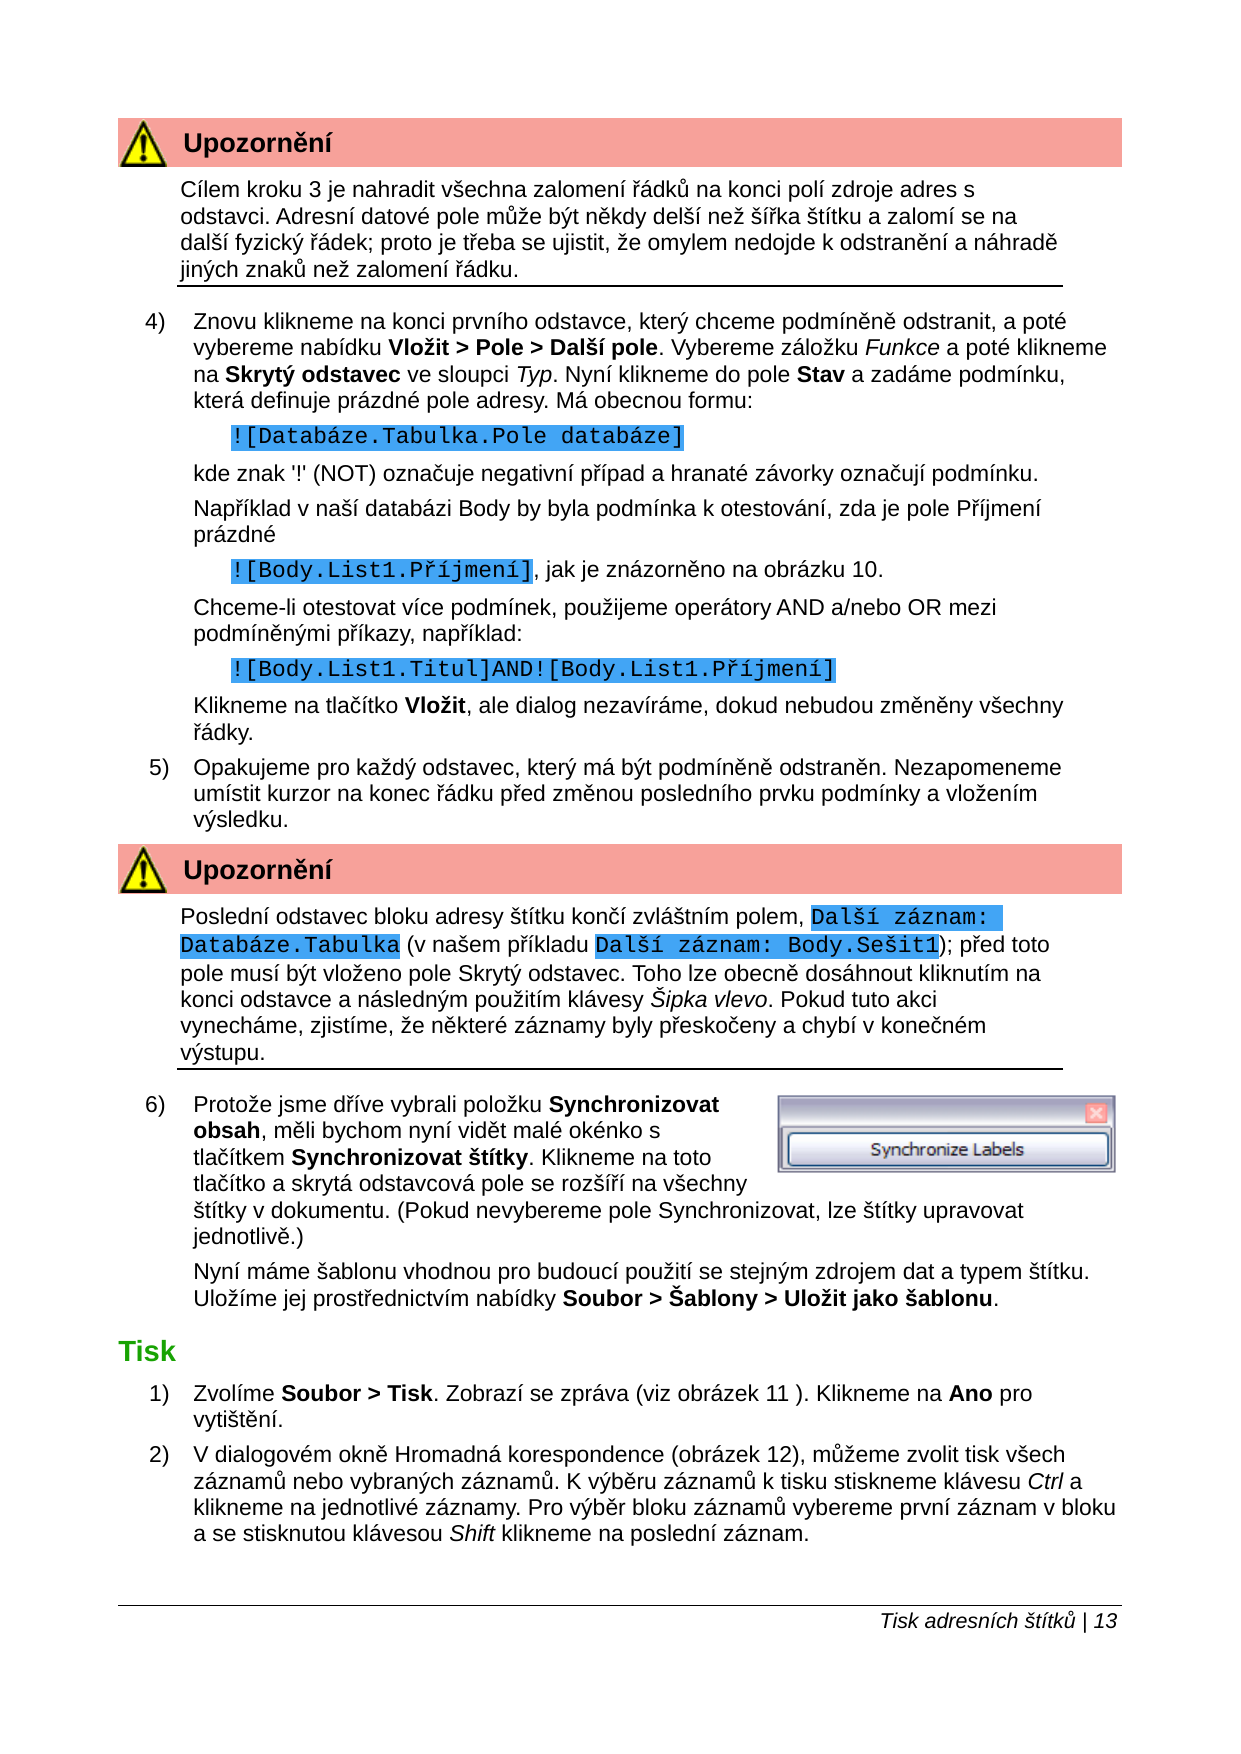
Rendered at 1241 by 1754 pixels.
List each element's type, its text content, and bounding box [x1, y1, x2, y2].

subtitle Tisk [118, 1334, 1122, 1368]
text Cílem kroku 3 je nahradit všechna zalomení řádků na konci polí zdroje adres s odstavci. Adresní datové pole může být někdy delší než šířka štítku a zalomí se na další fyzický řádek; proto je třeba se ujistit, že omylem nedojde k odstranění a náhradě jiných znaků než zalomení řádku. [177, 173, 1063, 285]
list Nyní máme šablonu vhodnou pro budoucí použití se stejným zdrojem dat a typem štítku. Uložíme jej prostřednictvím nabídky Soubor > Šablony > Uložit jako šablonu. [193, 1258, 1122, 1311]
list Opakujeme pro každý odstavec, který má být podmíněně odstraněn. Nezapomeneme umístit kurzor na konec řádku před změnou posledního prvku podmínky a vložením výsledku. [169, 754, 1122, 833]
subtitle Upozornění [118, 118, 1122, 167]
picture [119, 119, 167, 167]
list ![Body.List1.Příjmení], jak je znázorněno na obrázku 10. [193, 556, 1122, 584]
list V dialogovém okně Hromadná korespondence (obrázek 12), můžeme zvolit tisk všech záznamů nebo vybraných záznamů. K výběru záznamů k tisku stiskneme klávesu Ctrl a klikneme na jednotlivé záznamy. Pro výběr bloku záznamů vybereme první záznam v bloku a se stisknutou klávesou Shift klikneme na poslední záznam. [169, 1441, 1122, 1547]
text Poslední odstavec bloku adresy štítku končí zvláštním polem, Další záznam: Databáze.Tabulka (v našem příkladu Další záznam: Body.Sešit1); před toto pole musí být vloženo pole Skrytý odstavec. Toho lze obecně dosáhnout kliknutím na konci odstavce a následným použitím klávesy Šipka vlevo. Pokud tuto akci vynecháme, zjistíme, že některé záznamy byly přeskočeny a chybí v konečném výstupu. [177, 900, 1063, 1068]
list Zvolíme Soubor > Tisk. Zobrazí se zpráva (viz obrázek 11 ). Klikneme na Ano pro vytištění. [169, 1380, 1122, 1432]
list ![Databáze.Tabulka.Pole databáze] [193, 422, 1122, 451]
list Protože jsme dříve vybrali položku Synchronizovat obsah, měli bychom nyní vidět malé okénko s tlačítkem Synchronizovat štítky. Klikneme na toto tlačítko a skrytá odstavcová pole se rozšíří na všechny štítky v dokumentu. (Pokud nevybereme pole Synchronizovat, lze štítky upravovat jednotlivě.) [165, 1091, 1122, 1249]
list ![Body.List1.Titul]AND![Body.List1.Příjmení] [193, 655, 1122, 683]
subtitle Upozornění [118, 844, 1122, 894]
list Například v naší databázi Body by byla podmínka k otestování, zda je pole Příjmení prázdné [193, 495, 1122, 547]
list Klikneme na tlačítko Vložit, ale dialog nezavíráme, dokud nebudou změněny všechny řádky. [193, 692, 1122, 745]
list Znovu klikneme na konci prvního odstavce, který chceme podmíněně odstranit, a poté vybereme nabídku Vložit > Pole > Další pole. Vybereme záložku Funkce a poté klikneme na Skrytý odstavec ve sloupci Typ. Nyní klikneme do pole Stav a zadáme podmínku, která definuje prázdné pole adresy. Má obecnou formu: [165, 308, 1122, 413]
list kde znak '!' (NOT) označuje negativní případ a hranaté závorky označují podmínku. [193, 459, 1122, 486]
picture [773, 1092, 1121, 1179]
list Chceme-li otestovat více podmínek, použijeme operátory AND a/nebo OR mezi podmíněnými příkazy, například: [193, 593, 1122, 646]
picture [119, 845, 167, 893]
